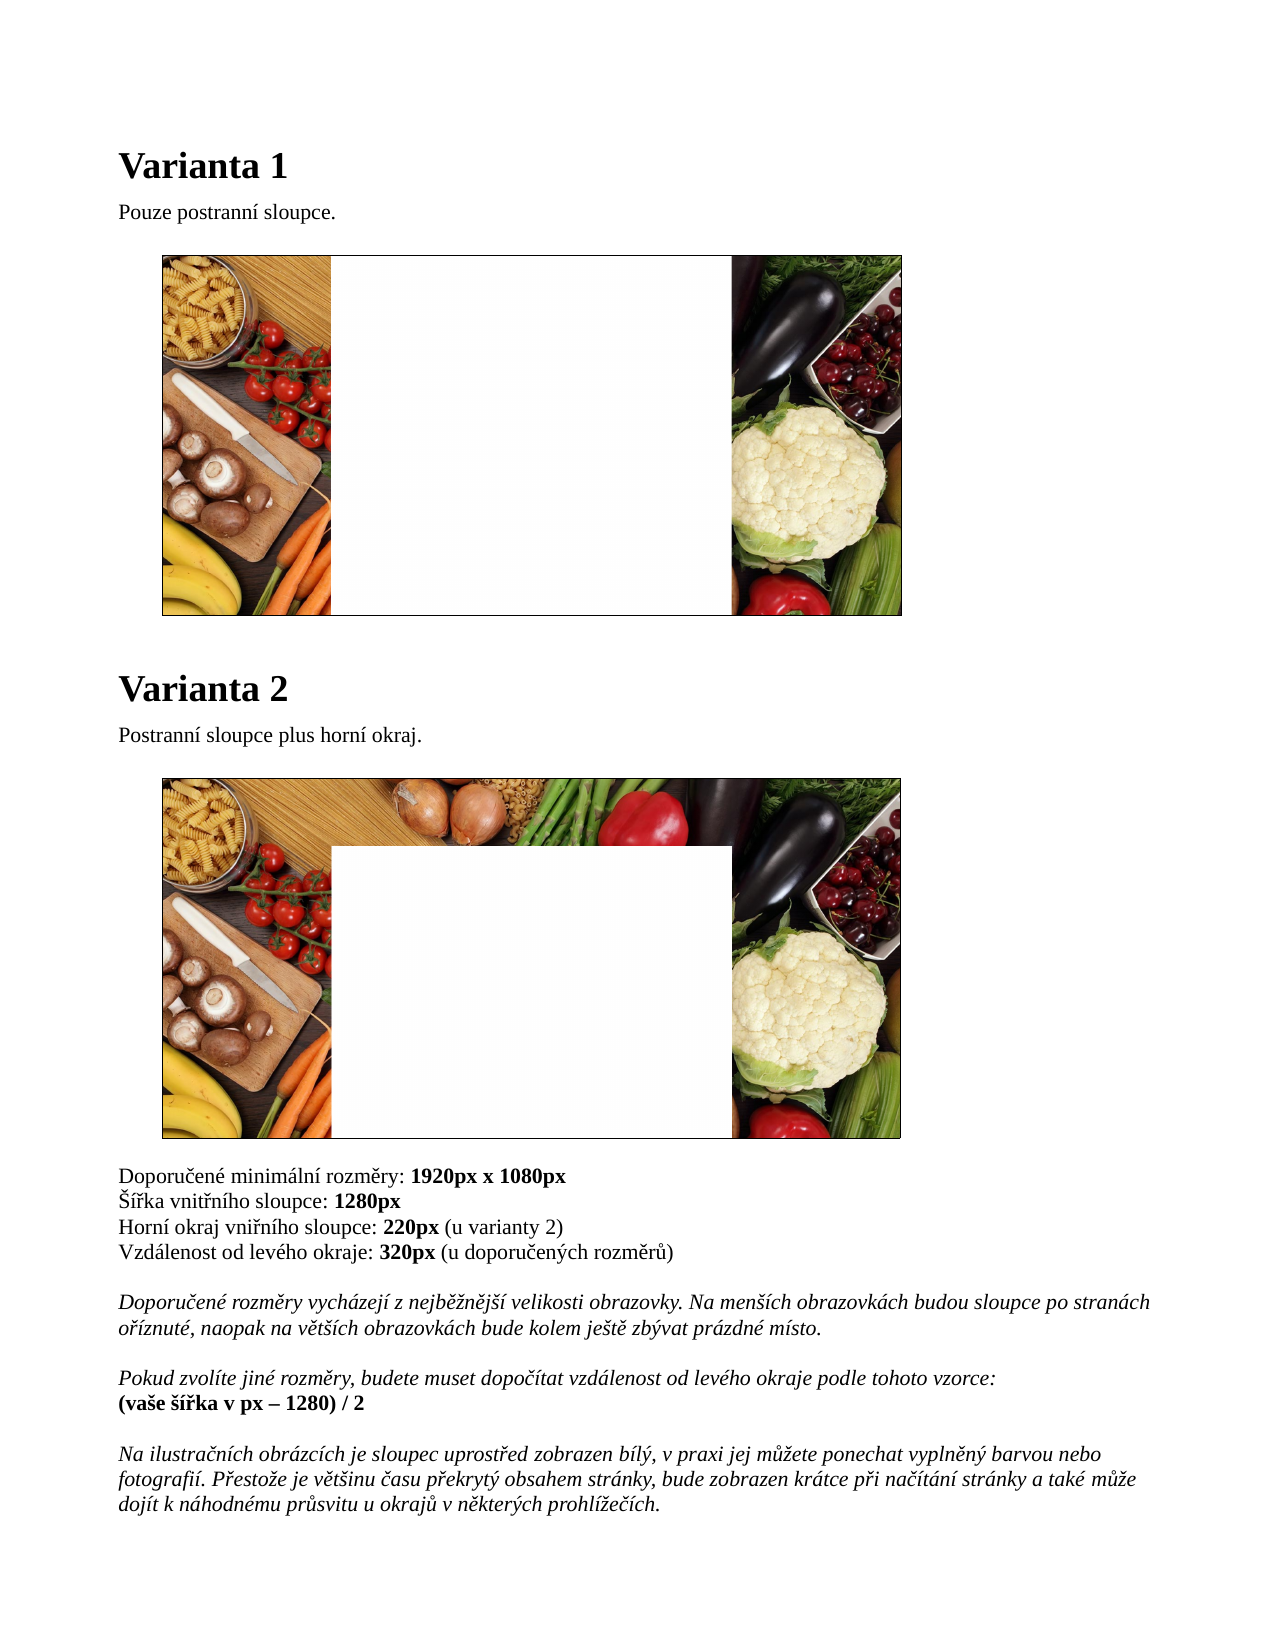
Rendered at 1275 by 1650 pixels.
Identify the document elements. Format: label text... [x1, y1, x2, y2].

subtitle Varianta 2 [118, 666, 1157, 709]
text Šířka vnitřního sloupce: 1280px [118, 1188, 1157, 1214]
text Vzdálenost od levého okraje: 320px (u doporučených rozměrů) [118, 1239, 1157, 1264]
subtitle Varianta 1 [118, 143, 1157, 187]
text Pouze postranní sloupce. [118, 199, 1157, 224]
text Doporučené minimální rozměry: 1920px x 1080px [118, 1163, 1157, 1188]
text Doporučené rozměry vycházejí z nejběžnější velikosti obrazovky. Na menších obrazovkách budou sloupce po stranách oříznuté, naopak na větších obrazovkách bude kolem ještě zbývat prázdné místo. [118, 1289, 1157, 1340]
text (vaše šířka v px – 1280) / 2 [118, 1390, 1157, 1415]
picture [163, 779, 900, 1138]
text Pokud zvolíte jiné rozměry, budete muset dopočítat vzdálenost od levého okraje podle tohoto vzorce: [118, 1365, 1157, 1390]
text Postranní sloupce plus horní okraj. [118, 722, 1157, 747]
picture [163, 256, 901, 615]
text Na ilustračních obrázcích je sloupec uprostřed zobrazen bílý, v praxi jej můžete ponechat vyplněný barvou nebo fotografií. Přestože je většinu času překrytý obsahem stránky, bude zobrazen krátce při načítání stránky a také může dojít k náhodnému průsvitu u okrajů v některých prohlížečích. [118, 1441, 1157, 1516]
text Horní okraj vniřního sloupce: 220px (u varianty 2) [118, 1214, 1157, 1239]
